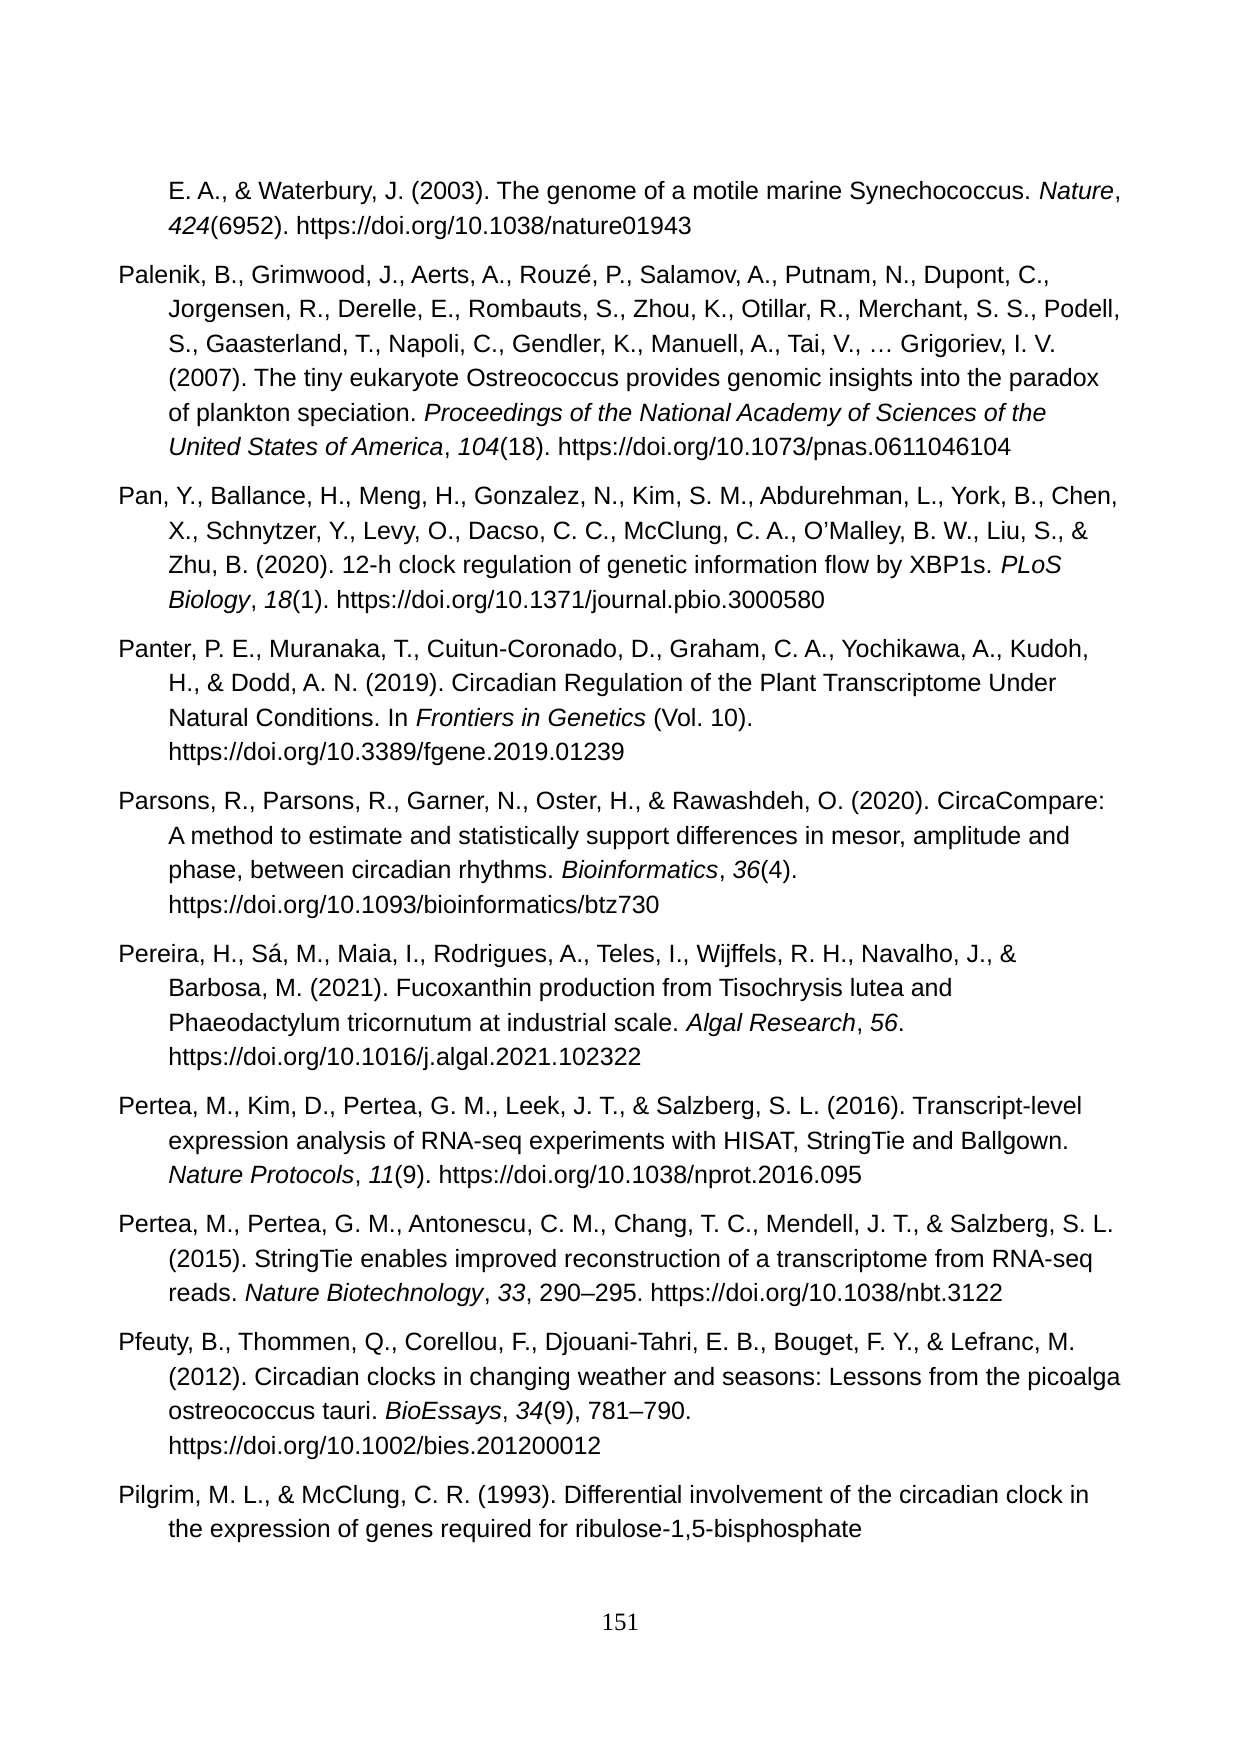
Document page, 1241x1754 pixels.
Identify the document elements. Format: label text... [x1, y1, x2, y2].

text Parsons, R., Parsons, R., Garner, N., Oster, H., & Rawashdeh, O. (2020). CircaCompare: A method to estimate and statistically support differences in mesor, amplitude and phase, between circadian rhythms. Bioinformatics, 36(4). https://doi.org/10.1093/bioinformatics/btz730 [118, 786, 1122, 918]
text Pertea, M., Pertea, G. M., Antonescu, C. M., Chang, T. C., Mendell, J. T., & Salzberg, S. L. (2015). StringTie enables improved reconstruction of a transcriptome from RNA-seq reads. Nature Biotechnology, 33, 290–295. https://doi.org/10.1038/nbt.3122 [118, 1209, 1122, 1307]
text E. A., & Waterbury, J. (2003). The genome of a motile marine Synechococcus. Nature, 424(6952). https://doi.org/10.1038/nature01943 [118, 176, 1122, 239]
text Pfeuty, B., Thommen, Q., Corellou, F., Djouani-Tahri, E. B., Bouget, F. Y., & Lefranc, M. (2012). Circadian clocks in changing weather and seasons: Lessons from the picoalga ostreococcus tauri. BioEssays, 34(9), 781–790. https://doi.org/10.1002/bies.201200012 [118, 1327, 1122, 1459]
text Palenik, B., Grimwood, J., Aerts, A., Rouzé, P., Salamov, A., Putnam, N., Dupont, C., Jorgensen, R., Derelle, E., Rombauts, S., Zhou, K., Otillar, R., Merchant, S. S., Podell, S., Gaasterland, T., Napoli, C., Gendler, K., Manuell, A., Tai, V., … Grigoriev, I. V. (2007). The tiny eukaryote Ostreococcus provides genomic insights into the paradox of plankton speciation. Proceedings of the National Academy of Sciences of the United States of America, 104(18). https://doi.org/10.1073/pnas.0611046104 [118, 260, 1122, 461]
text Pereira, H., Sá, M., Maia, I., Rodrigues, A., Teles, I., Wijffels, R. H., Navalho, J., & Barbosa, M. (2021). Fucoxanthin production from Tisochrysis lutea and Phaeodactylum tricornutum at industrial scale. Algal Research, 56. https://doi.org/10.1016/j.algal.2021.102322 [118, 939, 1122, 1071]
text Pertea, M., Kim, D., Pertea, G. M., Leek, J. T., & Salzberg, S. L. (2016). Transcript-level expression analysis of RNA-seq experiments with HISAT, StringTie and Ballgown. Nature Protocols, 11(9). https://doi.org/10.1038/nprot.2016.095 [118, 1091, 1122, 1189]
text Pan, Y., Ballance, H., Meng, H., Gonzalez, N., Kim, S. M., Abdurehman, L., York, B., Chen, X., Schnytzer, Y., Levy, O., Dacso, C. C., McClung, C. A., O’Malley, B. W., Liu, S., & Zhu, B. (2020). 12-h clock regulation of genetic information flow by XBP1s. PLoS Biology, 18(1). https://doi.org/10.1371/journal.pbio.3000580 [118, 481, 1122, 613]
text Pilgrim, M. L., & McClung, C. R. (1993). Differential involvement of the circadian clock in the expression of genes required for ribulose-1,5-bisphosphate [118, 1480, 1122, 1543]
text Panter, P. E., Muranaka, T., Cuitun-Coronado, D., Graham, C. A., Yochikawa, A., Kudoh, H., & Dodd, A. N. (2019). Circadian Regulation of the Plant Transcriptome Under Natural Conditions. In Frontiers in Genetics (Vol. 10). https://doi.org/10.3389/fgene.2019.01239 [118, 634, 1122, 766]
